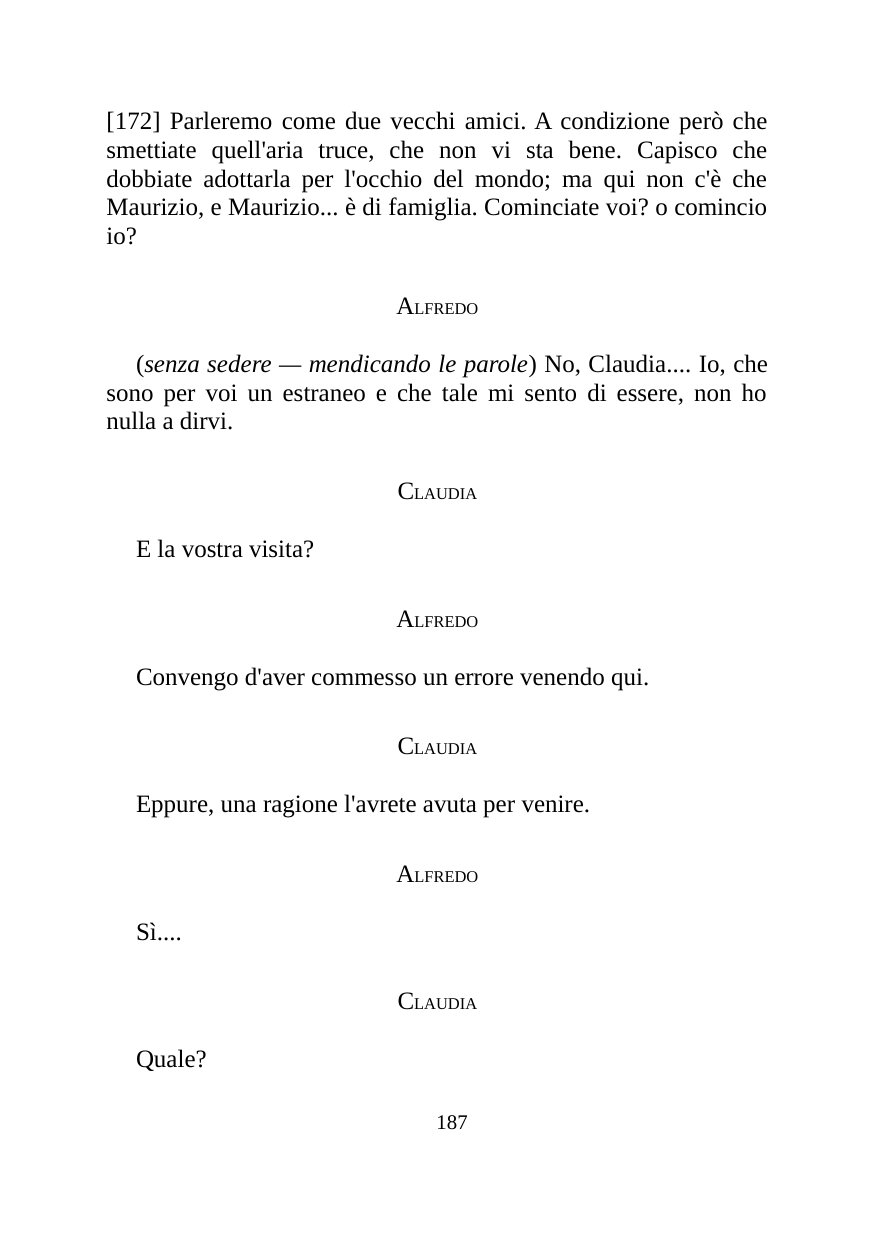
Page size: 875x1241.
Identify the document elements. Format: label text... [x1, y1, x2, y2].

text Convengo d'aver commesso un errore venendo qui. [106, 662, 768, 690]
text Eppure, una ragione l'avrete avuta per venire. [106, 789, 768, 818]
text Claudia [106, 476, 768, 505]
text Alfredo [106, 604, 768, 632]
text (senza sedere — mendicando le parole) No, Claudia.... Io, che sono per voi un estraneo e che tale mi sento di essere, non ho nulla a dirvi. [106, 349, 768, 435]
text Claudia [106, 986, 768, 1015]
text Quale? [106, 1044, 768, 1073]
text Sì.... [106, 917, 768, 946]
text [172] Parleremo come due vecchi amici. A condizione però che smettiate quell'aria truce, che non vi sta bene. Capisco che dobbiate adottarla per l'occhio del mondo; ma qui non c'è che Maurizio, e Maurizio... è di famiglia. Cominciate voi? o comincio io? [106, 106, 768, 250]
text Claudia [106, 731, 768, 760]
text Alfredo [106, 291, 768, 320]
text Alfredo [106, 859, 768, 888]
text E la vostra visita? [106, 534, 768, 563]
